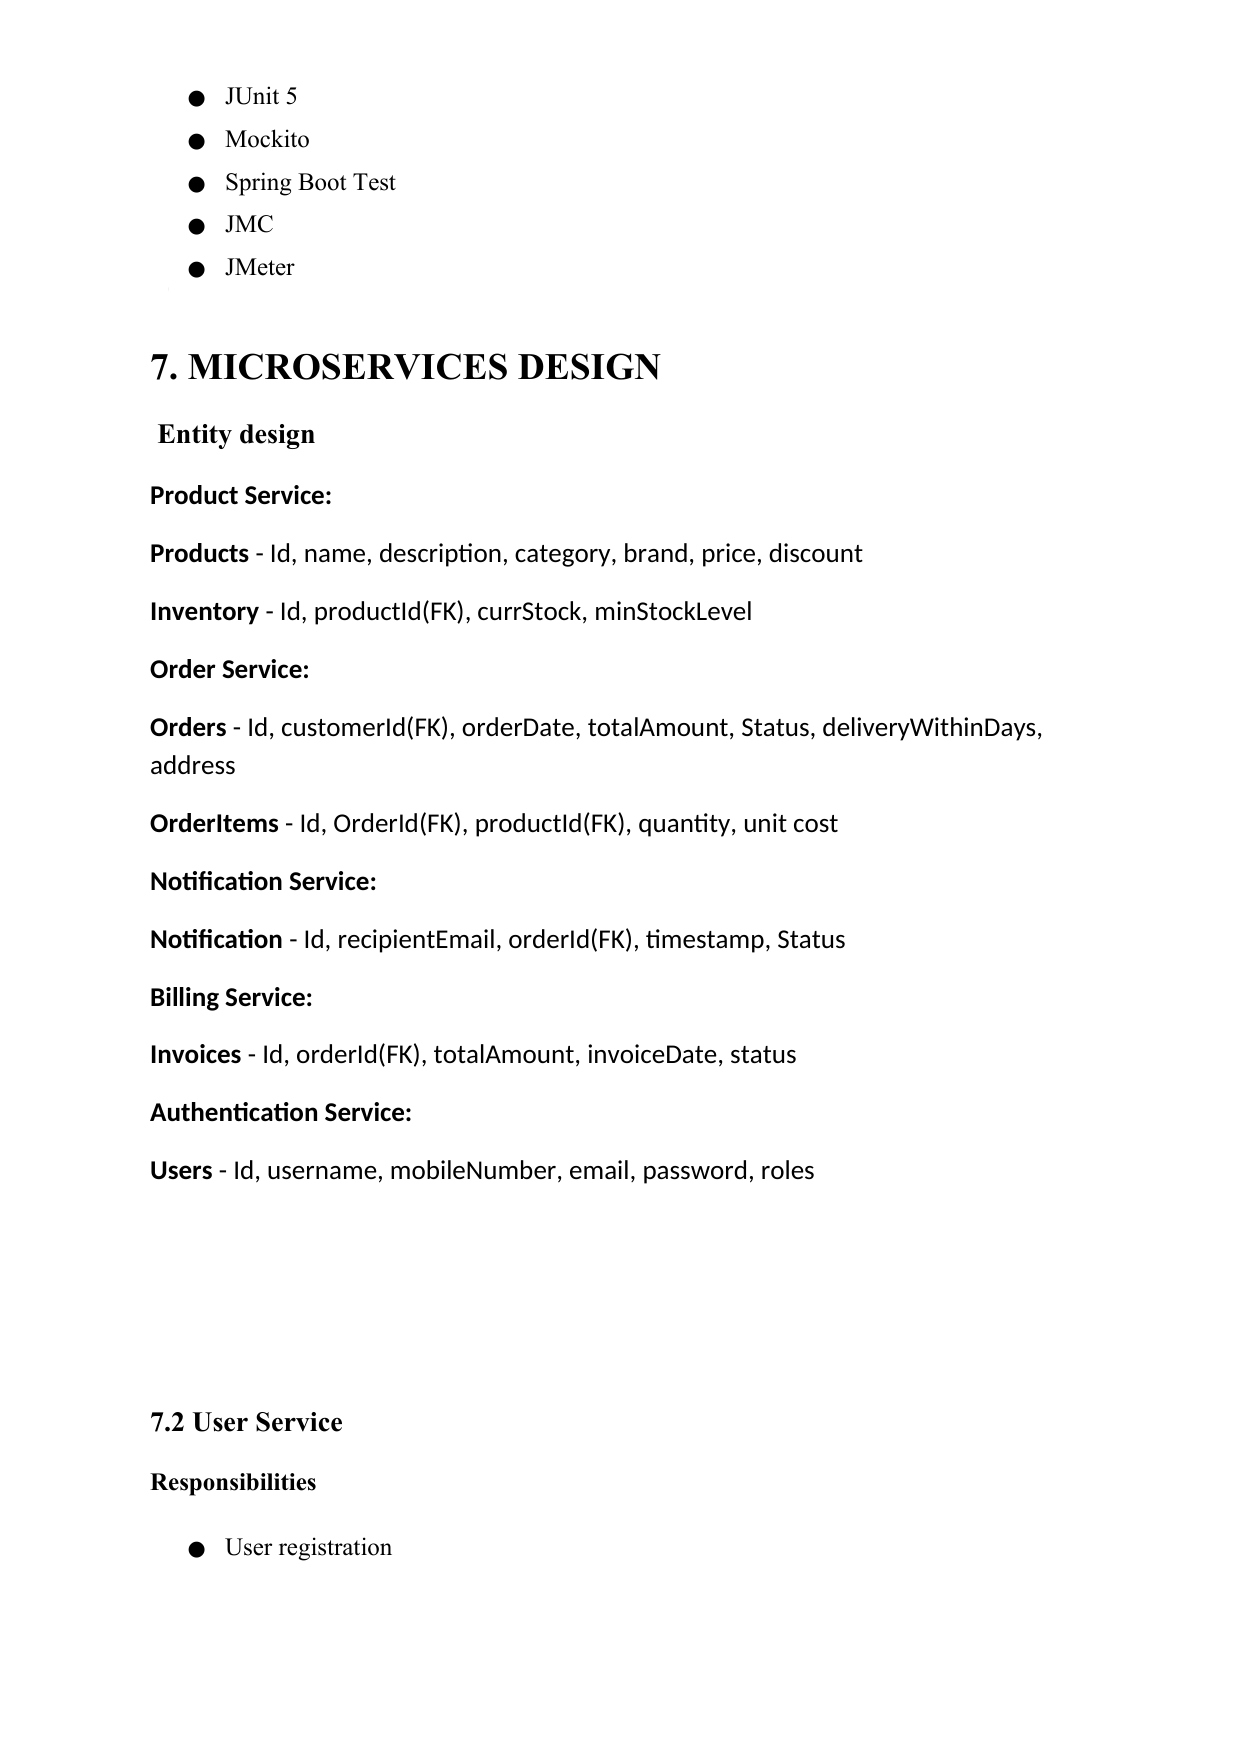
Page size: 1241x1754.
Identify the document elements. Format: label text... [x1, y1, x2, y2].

text OrderItems - Id, OrderId(FK), productId(FK), quantity, unit cost [150, 806, 1090, 839]
text Invoices - Id, orderId(FK), totalAmount, invoiceDate, status [150, 1038, 1090, 1071]
text Billing Service: [150, 980, 1090, 1013]
text 7.2 User Service [150, 1405, 1090, 1438]
list Spring Boot Test [187, 159, 1090, 202]
list JMeter [187, 245, 1090, 287]
text 7. MICROSERVICES DESIGN [150, 344, 1090, 388]
text Notification Service: [150, 864, 1090, 897]
text Entity design [150, 417, 1090, 449]
list User registration [187, 1525, 1090, 1567]
text Product Service: [150, 478, 1090, 511]
text Order Service: [150, 652, 1090, 685]
text Notification - Id, recipientEmail, orderId(FK), timestamp, Status [150, 922, 1090, 955]
text Orders - Id, customerId(FK), orderDate, totalAmount, Status, deliveryWithinDays, address [150, 710, 1090, 781]
list JMC [187, 202, 1090, 245]
list Mockito [187, 117, 1090, 159]
text Users - Id, username, mobileNumber, email, password, roles [150, 1153, 1090, 1186]
text Authentication Service: [150, 1096, 1090, 1128]
text Responsibilities [150, 1467, 1090, 1496]
text Inventory - Id, productId(FK), currStock, minStockLevel [150, 594, 1090, 627]
text Products - Id, name, description, category, brand, price, discount [150, 536, 1090, 569]
list JUnit 5 [187, 74, 1090, 117]
